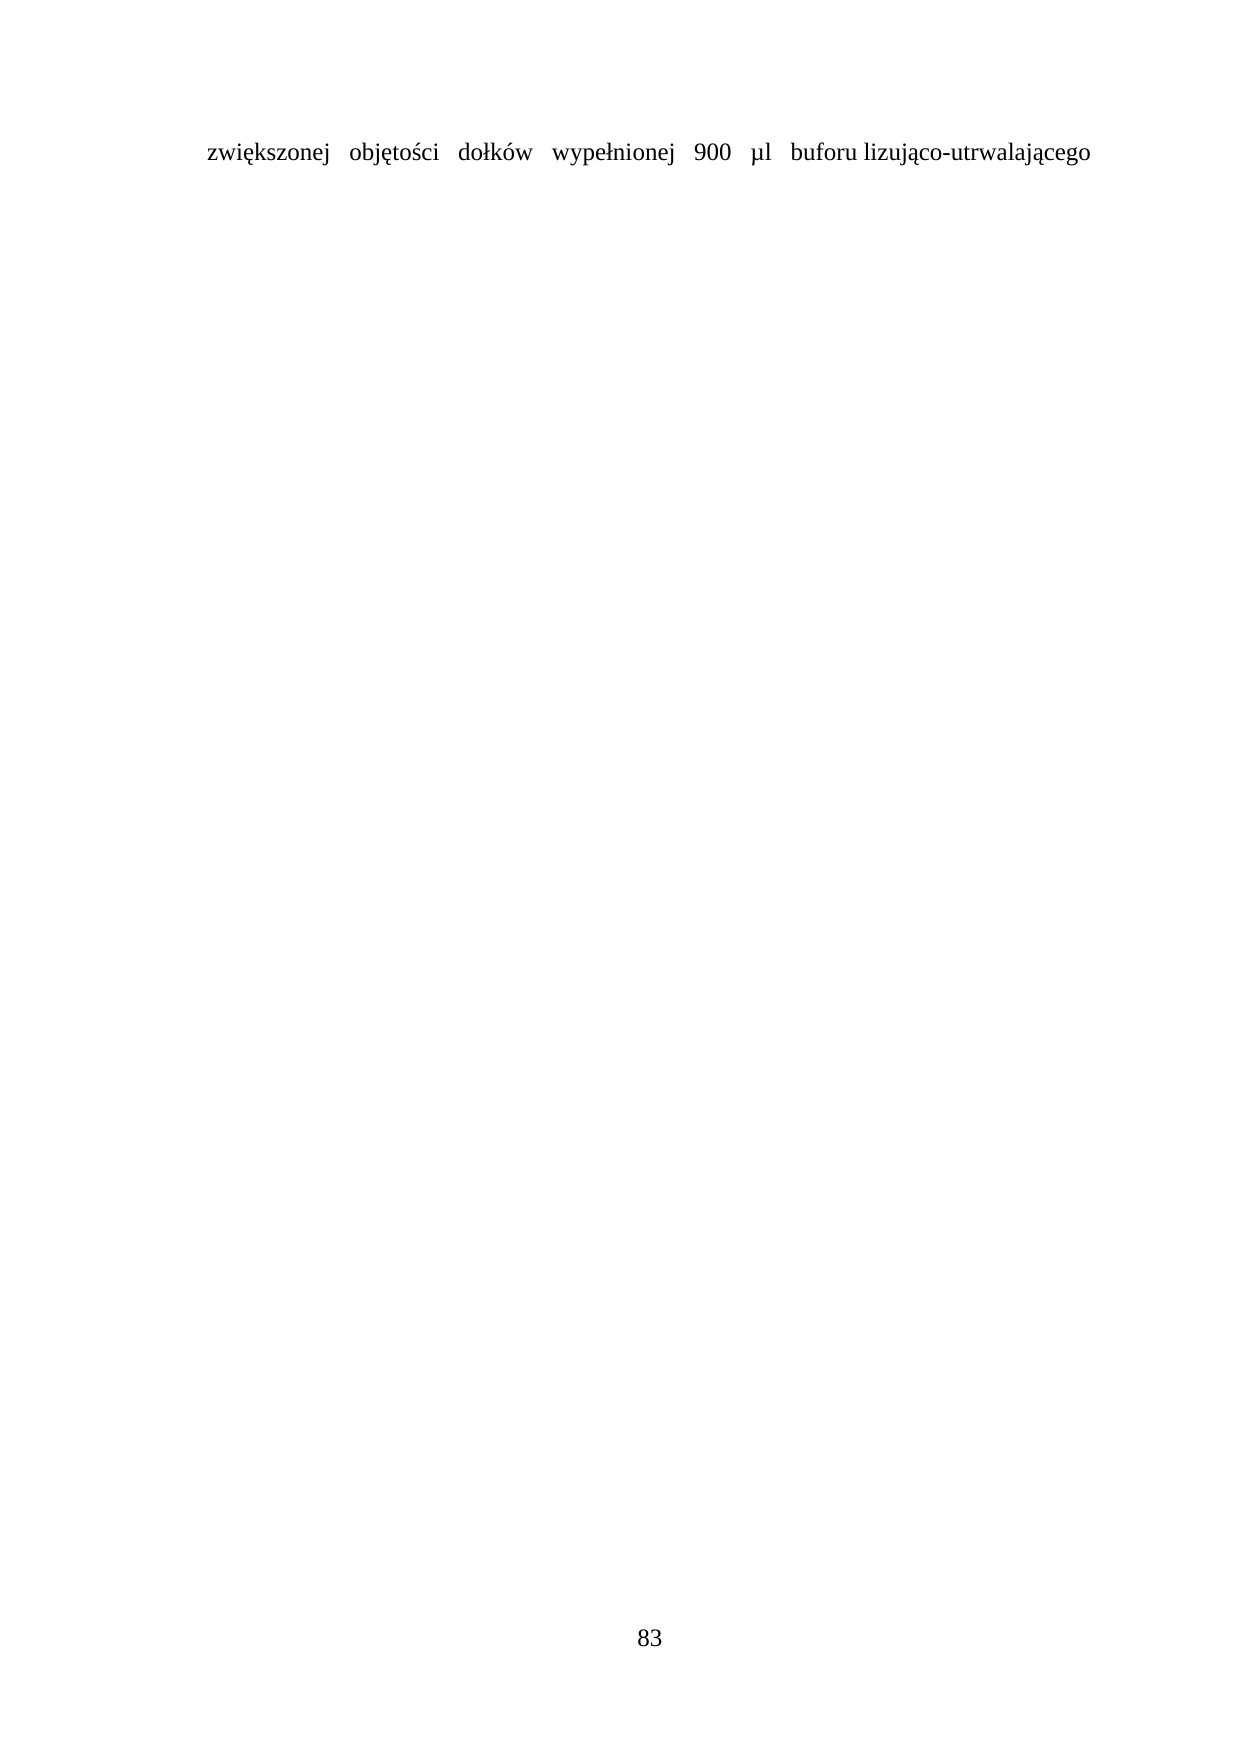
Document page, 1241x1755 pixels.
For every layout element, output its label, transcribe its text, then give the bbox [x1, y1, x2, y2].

text zwiększonej objętości dołków wypełnionej 900 µl buforu lizująco-utrwalającego [207, 137, 1093, 166]
